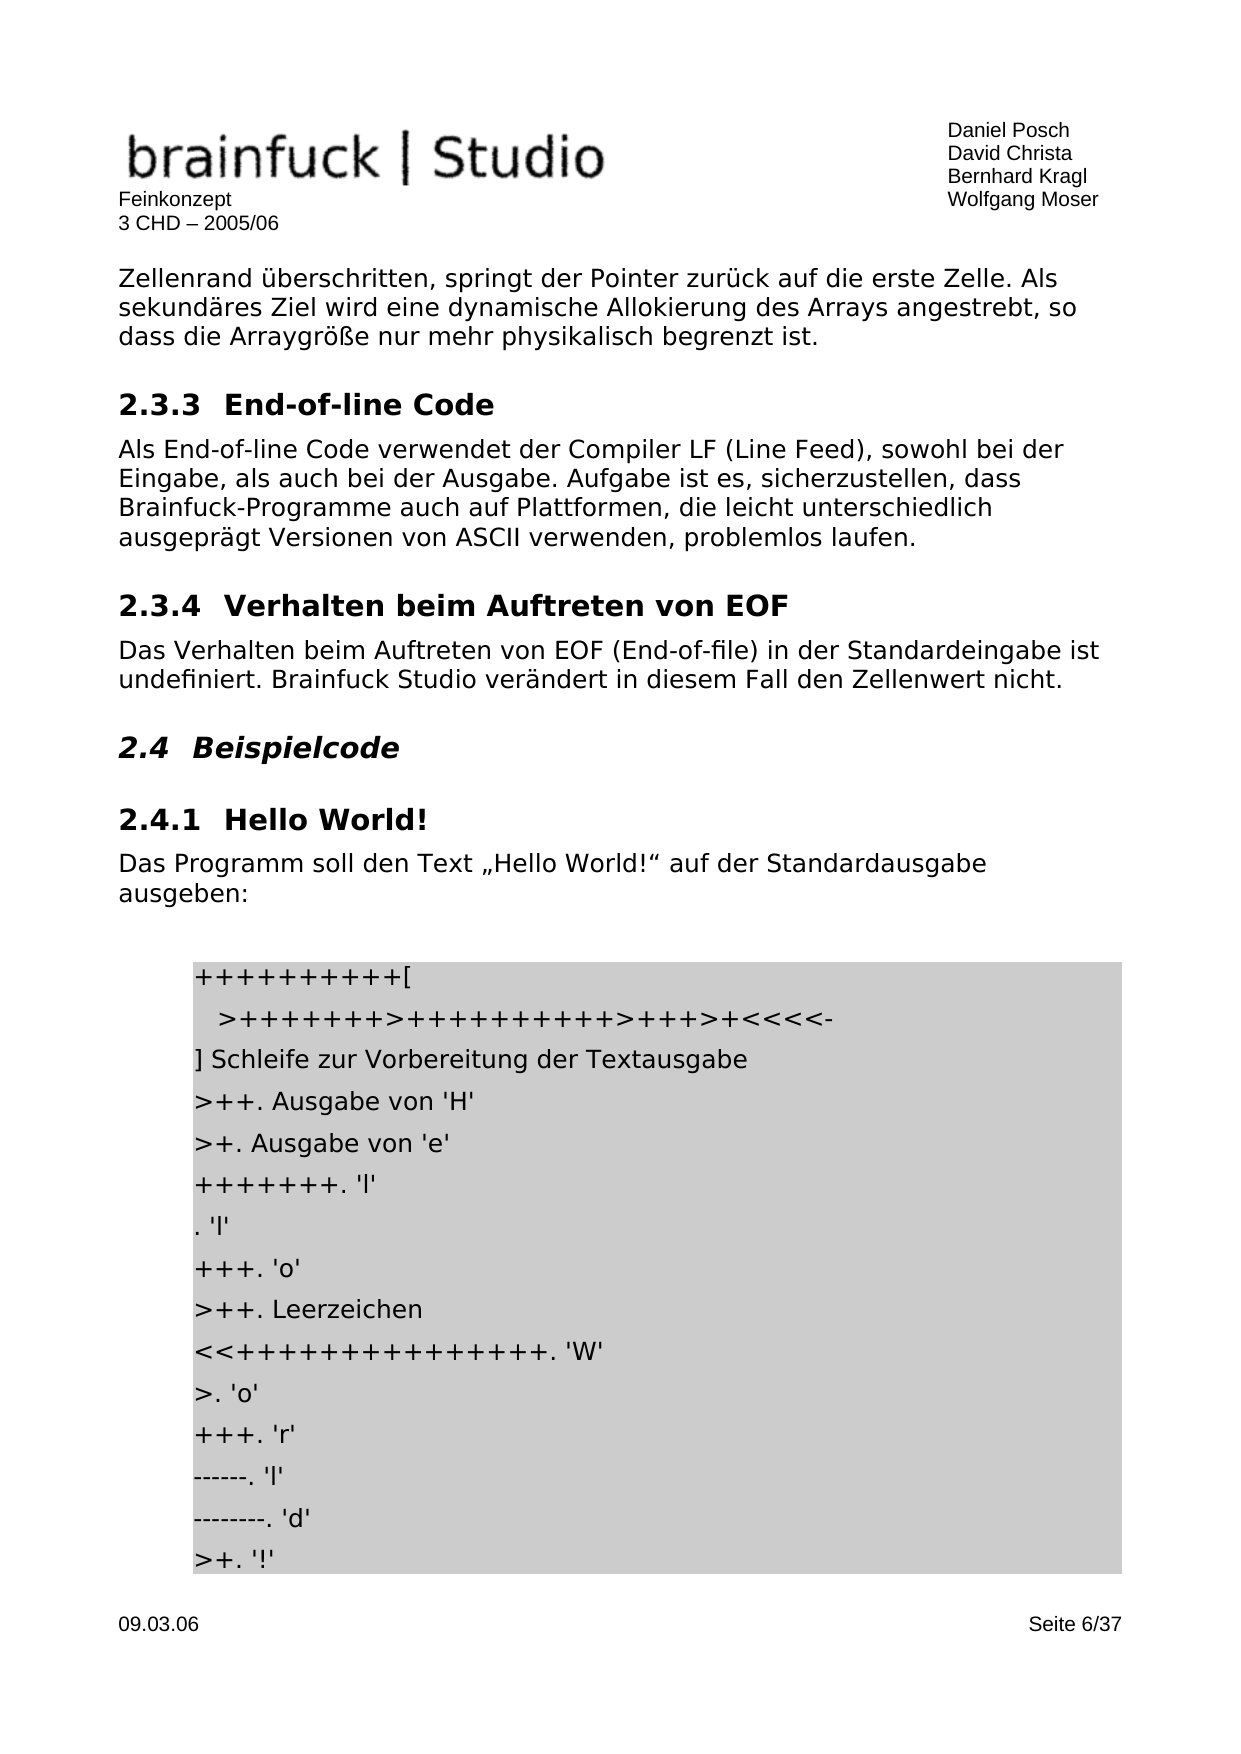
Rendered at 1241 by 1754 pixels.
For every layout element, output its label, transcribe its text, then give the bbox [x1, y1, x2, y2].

subtitle Hello World! [118, 803, 1122, 837]
subtitle Verhalten beim Auftreten von EOF [118, 589, 1122, 623]
text . 'l' [193, 1212, 1122, 1241]
text >++. Ausgabe von 'H' [193, 1087, 1122, 1116]
text ------. 'l' [193, 1462, 1122, 1491]
text >. 'o' [193, 1379, 1122, 1408]
text +++. 'r' [193, 1420, 1122, 1449]
subtitle End-of-line Code [118, 389, 1122, 423]
text +++++++. 'l' [193, 1170, 1122, 1199]
text Als End-of-line Code verwendet der Compiler LF (Line Feed), sowohl bei der Eingabe, als auch bei der Ausgabe. Aufgabe ist es, sicherzustellen, dass Brainfuck-Programme auch auf Plattformen, die leicht unterschiedlich ausgeprägt Versionen von ASCII verwenden, problemlos laufen. [118, 435, 1122, 552]
text <<+++++++++++++++. 'W' [193, 1337, 1122, 1366]
text Das Verhalten beim Auftreten von EOF (End-of-file) in der Standardeingabe ist undefiniert. Brainfuck Studio verändert in diesem Fall den Zellenwert nicht. [118, 636, 1122, 694]
text >+. Ausgabe von 'e' [193, 1129, 1122, 1158]
picture [118, 118, 609, 187]
text >++. Leerzeichen [193, 1295, 1122, 1324]
text >+. '!' [193, 1545, 1122, 1574]
text Zellenrand überschritten, springt der Pointer zurück auf die erste Zelle. Als sekundäres Ziel wird eine dynamische Allokierung des Arrays angestrebt, so dass die Arraygröße nur mehr physikalisch begrenzt ist. [118, 264, 1122, 351]
text ] Schleife zur Vorbereitung der Textausgabe [193, 1045, 1122, 1074]
subtitle Beispielcode [118, 732, 1122, 766]
text --------. 'd' [193, 1504, 1122, 1533]
text ++++++++++[ [193, 962, 1122, 991]
text +++. 'o' [193, 1254, 1122, 1283]
text Das Programm soll den Text „Hello World!“ auf der Standardausgabe ausgeben: [118, 849, 1122, 908]
text >+++++++>++++++++++>+++>+<<<<- [193, 1004, 1122, 1033]
